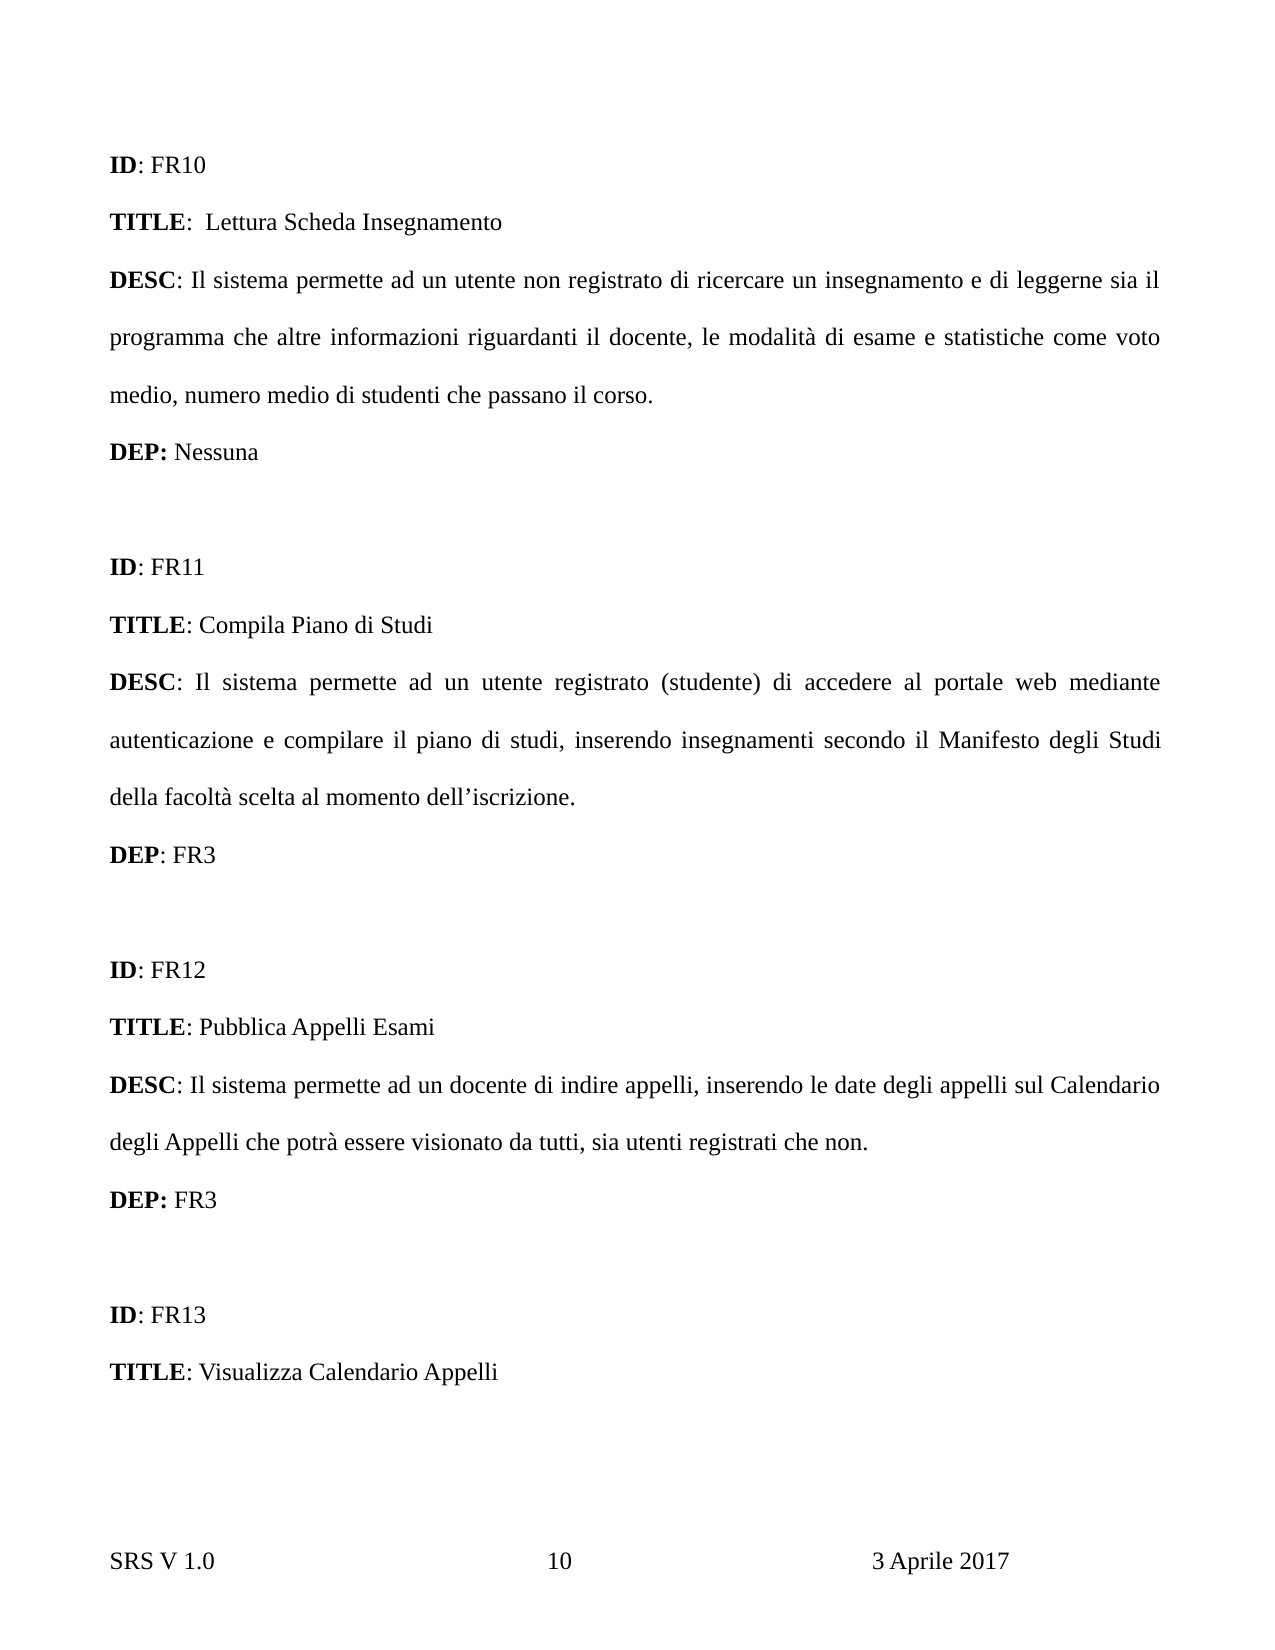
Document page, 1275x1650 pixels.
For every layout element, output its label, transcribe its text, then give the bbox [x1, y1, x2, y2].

text ID: FR11 [109, 552, 1162, 581]
text DEP: Nessuna [109, 437, 1162, 466]
text ID: FR13 [109, 1300, 1162, 1329]
text DESC: Il sistema permette ad un utente registrato (studente) di accedere al portale web mediante autenticazione e compilare il piano di studi, inserendo insegnamenti secondo il Manifesto degli Studi della facoltà scelta al momento dell’iscrizione. [109, 667, 1162, 811]
text TITLE: Compila Piano di Studi [109, 610, 1162, 639]
text DESC: Il sistema permette ad un docente di indire appelli, inserendo le date degli appelli sul Calendario degli Appelli che potrà essere visionato da tutti, sia utenti registrati che non. [109, 1070, 1162, 1156]
text TITLE: Visualizza Calendario Appelli [109, 1357, 1162, 1386]
text ID: FR12 [109, 955, 1162, 984]
text DEP: FR3 [109, 1185, 1162, 1214]
text TITLE: Lettura Scheda Insegnamento [109, 207, 1162, 236]
text DESC: Il sistema permette ad un utente non registrato di ricercare un insegnamento e di leggerne sia il programma che altre informazioni riguardanti il docente, le modalità di esame e statistiche come voto medio, numero medio di studenti che passano il corso. [109, 265, 1162, 409]
text ID: FR10 [109, 150, 1162, 179]
text TITLE: Pubblica Appelli Esami [109, 1012, 1162, 1041]
text DEP: FR3 [109, 840, 1162, 869]
